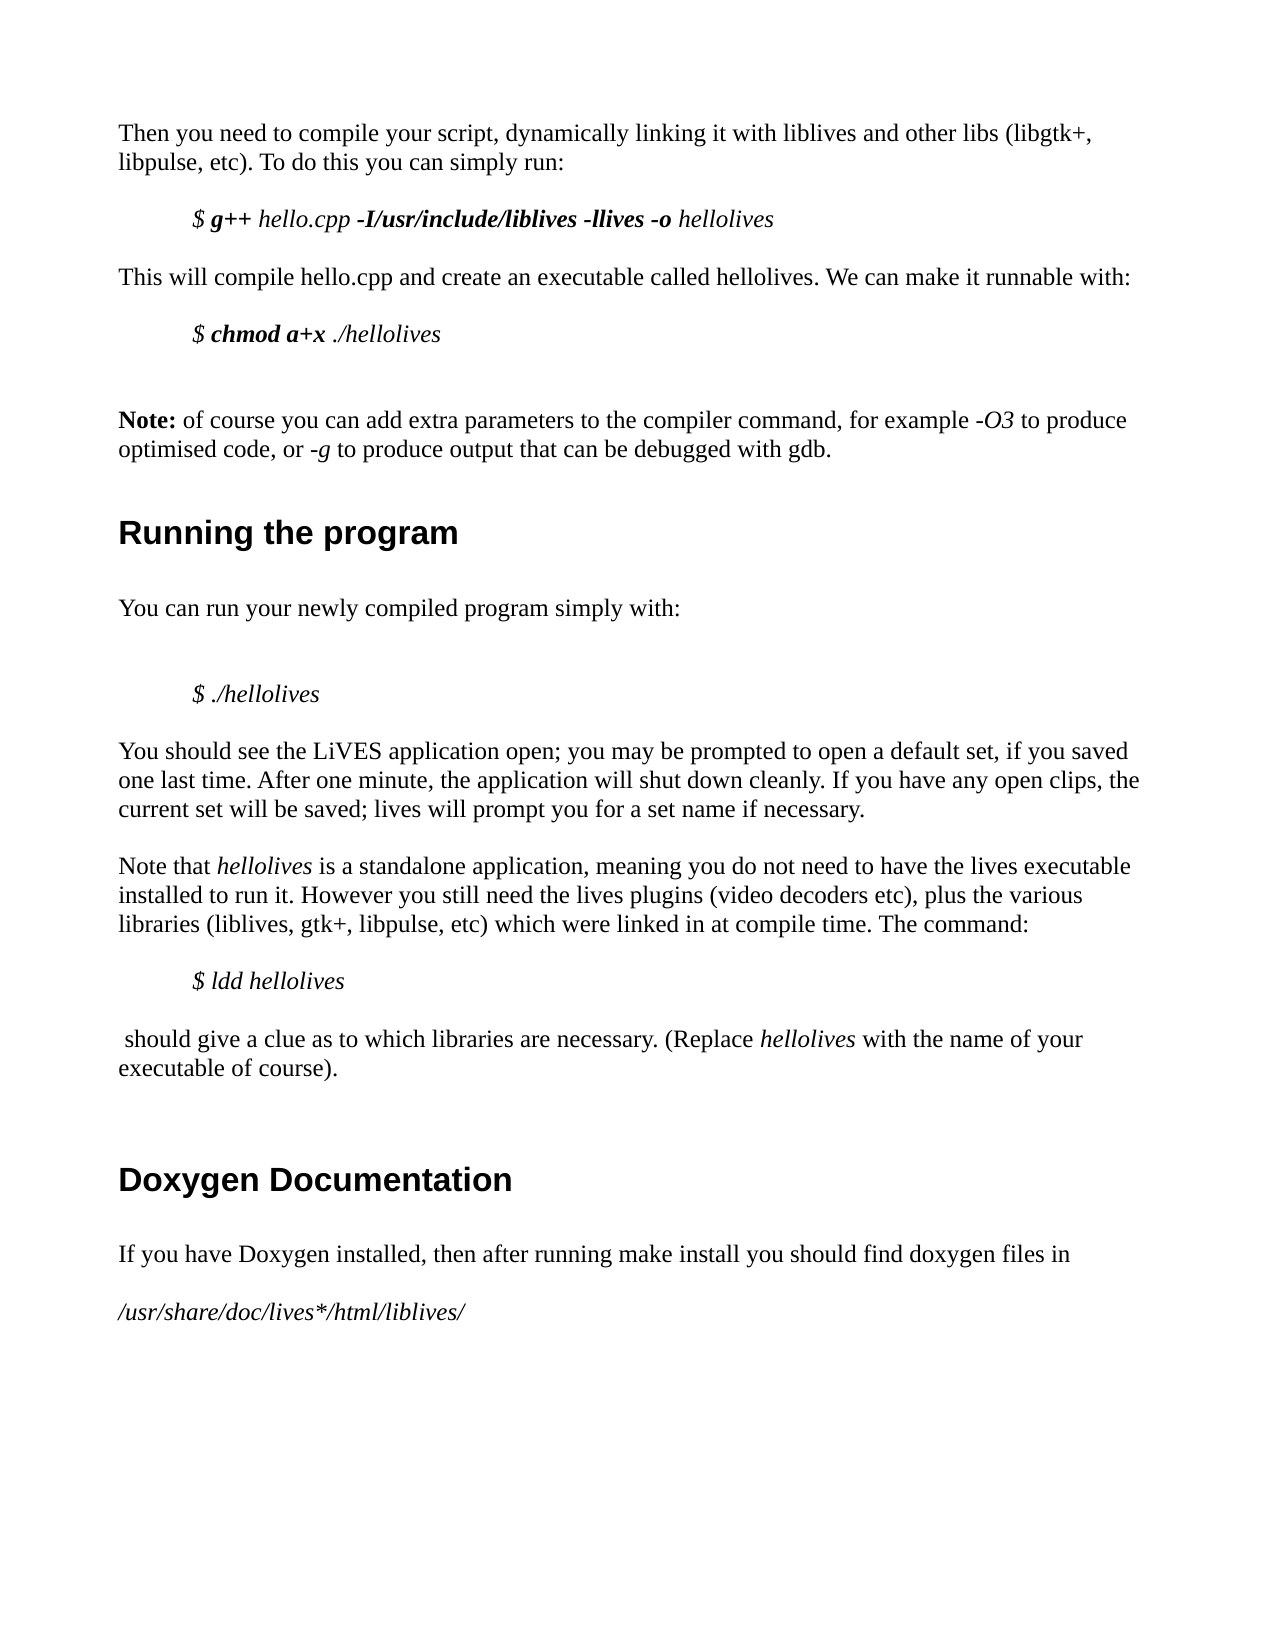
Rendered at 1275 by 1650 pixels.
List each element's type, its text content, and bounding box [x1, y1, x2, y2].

text /usr/share/doc/lives*/html/liblives/ [118, 1297, 1157, 1326]
text Then you need to compile your script, dynamically linking it with liblives and other libs (libgtk+, libpulse, etc). To do this you can simply run: [118, 118, 1157, 176]
subtitle Running the program [118, 513, 1157, 551]
text $ ./hellolives [118, 679, 1157, 708]
text $ ldd hellolives [118, 966, 1157, 995]
text If you have Doxygen installed, then after running make install you should find doxygen files in [118, 1239, 1157, 1268]
text $ chmod a+x ./hellolives [118, 319, 1157, 348]
text $ g++ hello.cpp -I/usr/include/liblives -llives -o hellolives [118, 204, 1157, 233]
text Note: of course you can add extra parameters to the compiler command, for example -O3 to produce optimised code, or -g to produce output that can be debugged with gdb. [118, 406, 1157, 463]
text This will compile hello.cpp and create an executable called hellolives. We can make it runnable with: [118, 262, 1157, 291]
text Note that hellolives is a standalone application, meaning you do not need to have the lives executable installed to run it. However you still need the lives plugins (video decoders etc), plus the various libraries (liblives, gtk+, libpulse, etc) which were linked in at compile time. The command: [118, 851, 1157, 938]
text should give a clue as to which libraries are necessary. (Replace hellolives with the name of your executable of course). [118, 1024, 1157, 1081]
text You should see the LiVES application open; you may be prompted to open a default set, if you saved one last time. After one minute, the application will shut down cleanly. If you have any open clips, the current set will be saved; lives will prompt you for a set name if necessary. [118, 736, 1157, 823]
text You can run your newly compiled program simply with: [118, 593, 1157, 621]
subtitle Doxygen Documentation [118, 1160, 1157, 1198]
